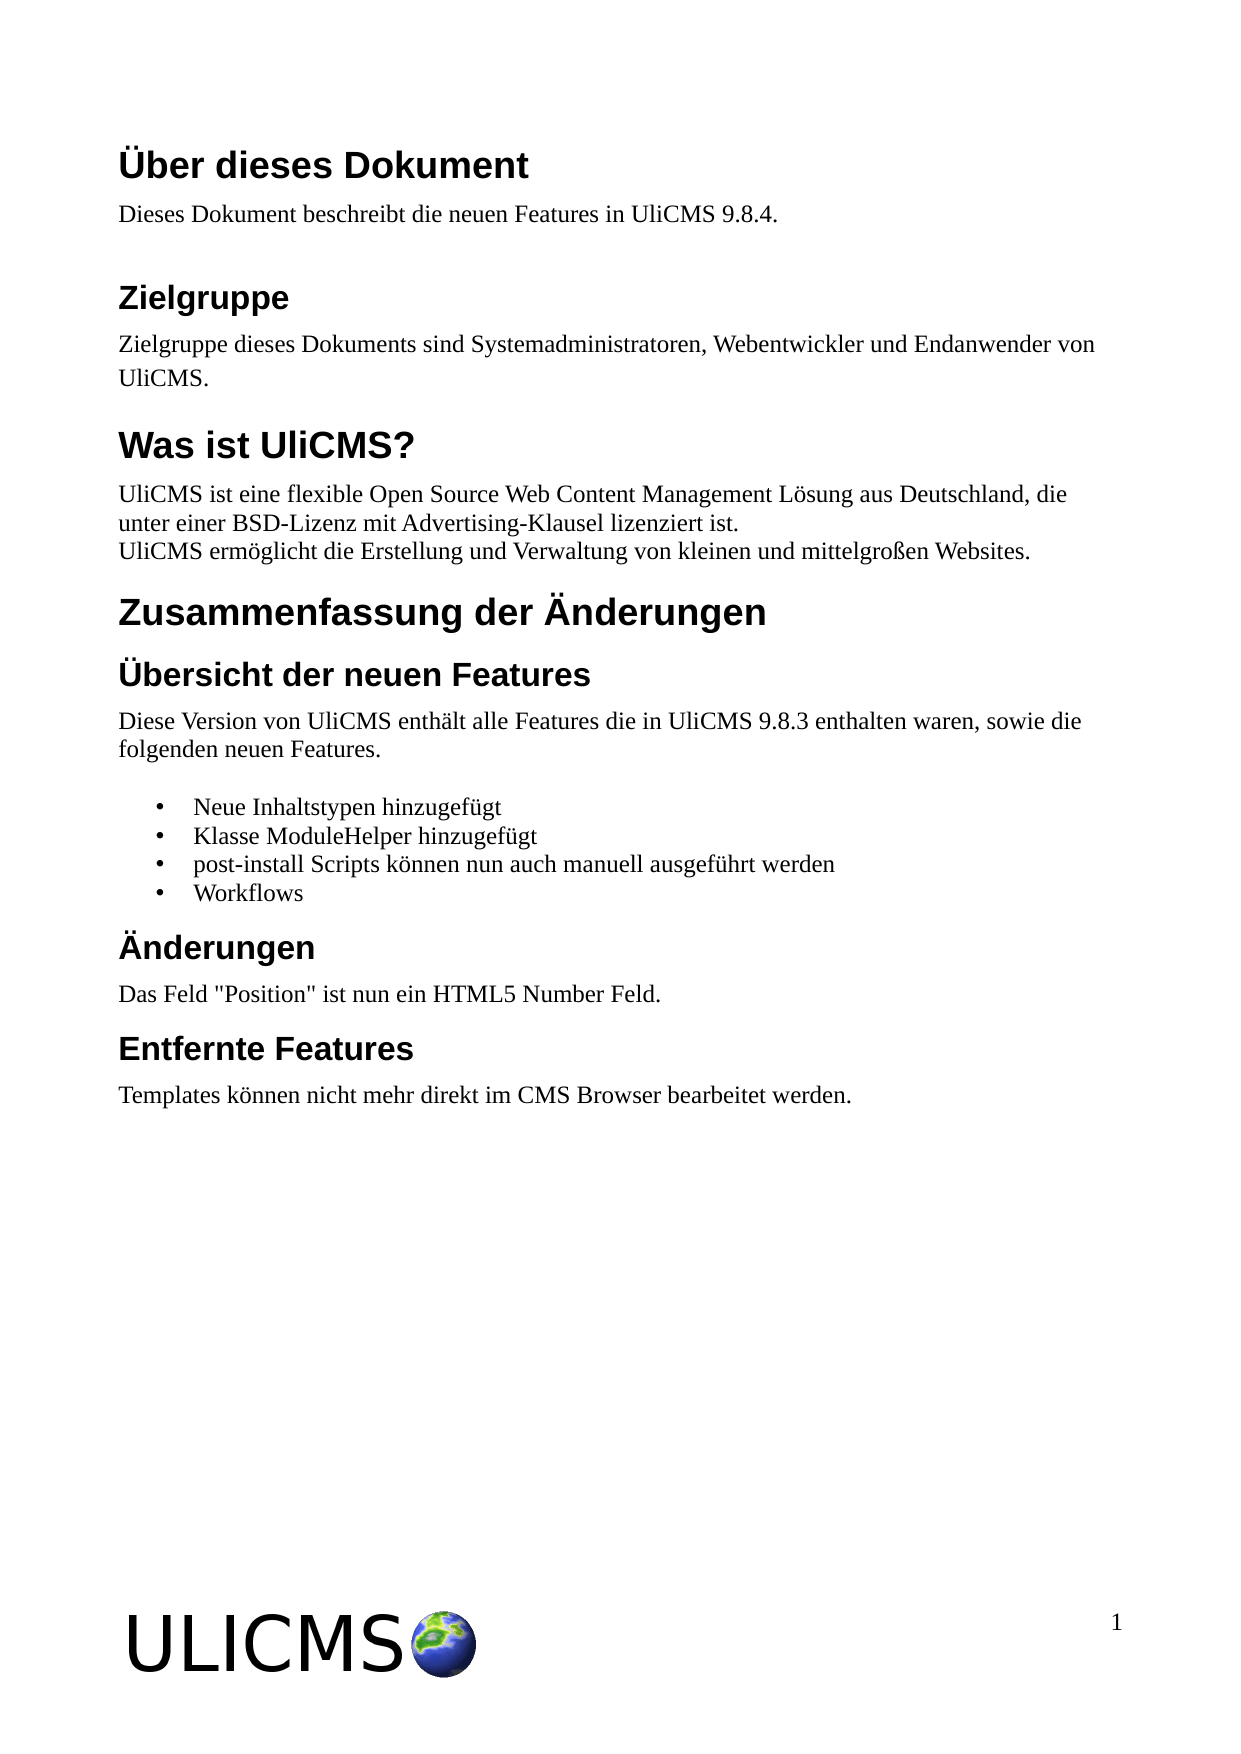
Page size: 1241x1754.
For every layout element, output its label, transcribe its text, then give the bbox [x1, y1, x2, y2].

text Zielgruppe dieses Dokuments sind Systemadministratoren, Webentwickler und Endanwender von UliCMS. [118, 329, 1123, 392]
text Dieses Dokument beschreibt die neuen Features in UliCMS 9.8.4. [118, 199, 1123, 228]
subtitle Änderungen [118, 928, 1123, 966]
text Das Feld "Position" ist nun ein HTML5 Number Feld. [118, 979, 1123, 1008]
text Templates können nicht mehr direkt im CMS Browser bearbeitet werden. [118, 1080, 1123, 1108]
list Neue Inhaltstypen hinzugefügt [156, 792, 1123, 821]
list Workflows [156, 878, 1123, 907]
subtitle Was ist UliCMS? [118, 423, 1123, 466]
text UliCMS ermöglicht die Erstellung und Verwaltung von kleinen und mittelgroßen Websites. [118, 536, 1123, 565]
list post-install Scripts können nun auch manuell ausgeführt werden [156, 849, 1123, 878]
picture [118, 1607, 479, 1681]
subtitle Zielgruppe [118, 278, 1123, 316]
subtitle Über dieses Dokument [118, 143, 1123, 187]
text Diese Version von UliCMS enthält alle Features die in UliCMS 9.8.3 enthalten waren, sowie die folgenden neuen Features. [118, 706, 1123, 763]
subtitle Zusammenfassung der Änderungen [118, 590, 1123, 634]
list Klasse ModuleHelper hinzugefügt [156, 821, 1123, 849]
subtitle Entfernte Features [118, 1028, 1123, 1067]
text UliCMS ist eine flexible Open Source Web Content Management Lösung aus Deutschland, die unter einer BSD-Lizenz mit Advertising-Klausel lizenziert ist. [118, 479, 1123, 536]
subtitle Übersicht der neuen Features [118, 654, 1123, 693]
